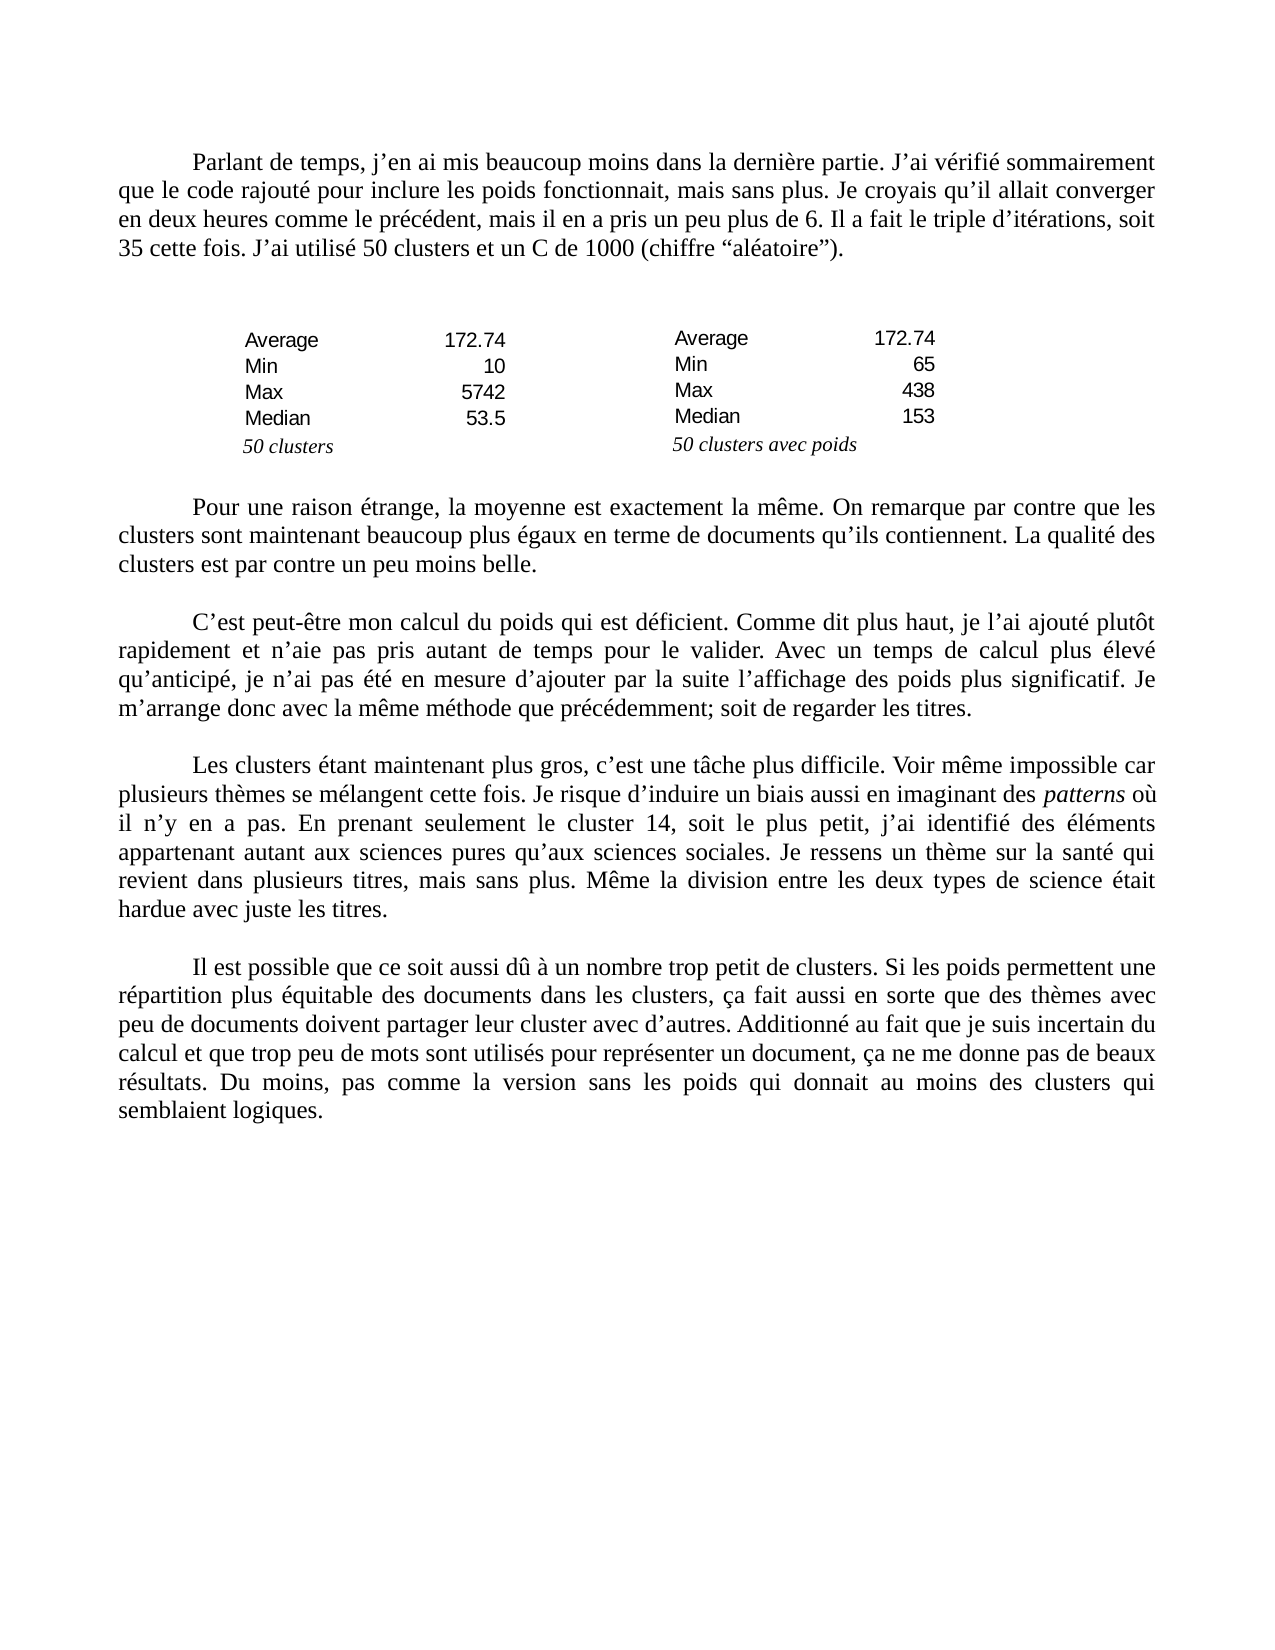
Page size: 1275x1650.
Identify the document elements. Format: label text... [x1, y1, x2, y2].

text Pour une raison étrange, la moyenne est exactement la même. On remarque par contre que les clusters sont maintenant beaucoup plus égaux en terme de documents qu’ils contiennent. La qualité des clusters est par contre un peu moins belle. [118, 492, 1157, 578]
text C’est peut-être mon calcul du poids qui est déficient. Comme dit plus haut, je l’ai ajouté plutôt rapidement et n’aie pas pris autant de temps pour le valider. Avec un temps de calcul plus élevé qu’anticipé, je n’ai pas été en mesure d’ajouter par la suite l’affichage des poids plus significatif. Je m’arrange donc avec la même méthode que précédemment; soit de regarder les titres. [118, 607, 1157, 722]
text 50 clusters avec poids [672, 325, 939, 456]
text Il est possible que ce soit aussi dû à un nombre trop petit de clusters. Si les poids permettent une répartition plus équitable des documents dans les clusters, ça fait aussi en sorte que des thèmes avec peu de documents doivent partager leur cluster avec d’autres. Additionné au fait que je suis incertain du calcul et que trop peu de mots sont utilisés pour représenter un document, ça ne me donne pas de beaux résultats. Du moins, pas comme la version sans les poids qui donnait au moins des clusters qui semblaient logiques. [118, 952, 1157, 1124]
text Parlant de temps, j’en ai mis beaucoup moins dans la dernière partie. J’ai vérifié sommairement que le code rajouté pour inclure les poids fonctionnait, mais sans plus. Je croyais qu’il allait converger en deux heures comme le précédent, mais il en a pris un peu plus de 6. Il a fait le triple d’itérations, soit 35 cette fois. J’ai utilisé 50 clusters et un C de 1000 (chiffre “aléatoire”). [118, 147, 1157, 262]
text 50 clusters [243, 327, 509, 458]
text Les clusters étant maintenant plus gros, c’est une tâche plus difficile. Voir même impossible car plusieurs thèmes se mélangent cette fois. Je risque d’induire un biais aussi en imaginant des patterns où il n’y en a pas. En prenant seulement le cluster 14, soit le plus petit, j’ai identifié des éléments appartenant autant aux sciences pures qu’aux sciences sociales. Je ressens un thème sur la santé qui revient dans plusieurs titres, mais sans plus. Même la division entre les deux types de science était hardue avec juste les titres. [118, 751, 1157, 923]
